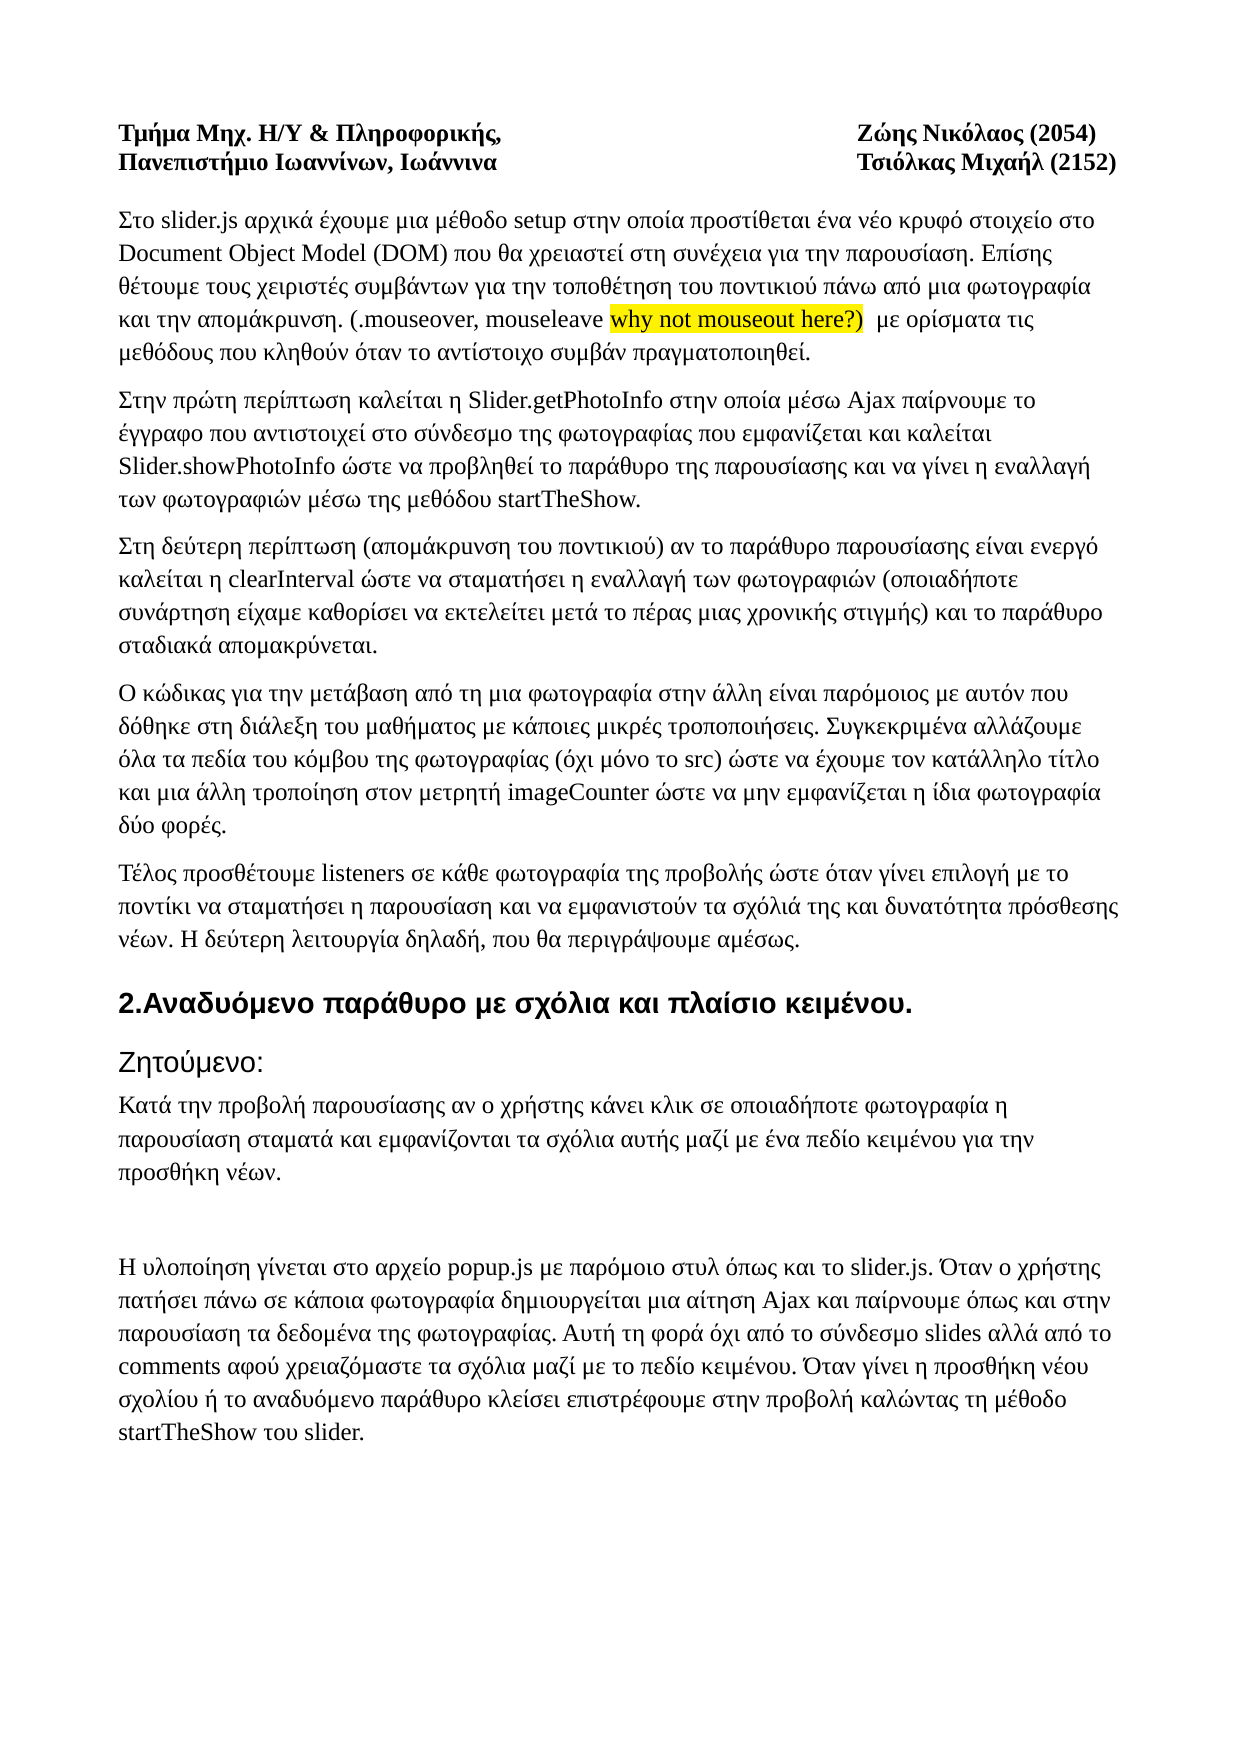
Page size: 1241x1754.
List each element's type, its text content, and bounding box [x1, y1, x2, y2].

text Στην πρώτη περίπτωση καλείται η Slider.getPhotoInfo στην οποία μέσω Ajax παίρνουμε το έγγραφο που αντιστοιχεί στο σύνδεσμο της φωτογραφίας που εμφανίζεται και καλείται Slider.showPhotoInfo ώστε να προβληθεί το παράθυρο της παρουσίασης και να γίνει η εναλλαγή των φωτογραφιών μέσω της μεθόδου startTheShow. [118, 385, 1122, 513]
subtitle Ζητούμενο: [118, 1044, 1122, 1078]
subtitle 2.Αναδυόμενο παράθυρο με σχόλια και πλαίσιο κειμένου. [118, 986, 1122, 1019]
text Τέλος προσθέτουμε listeners σε κάθε φωτογραφία της προβολής ώστε όταν γίνει επιλογή με το ποντίκι να σταματήσει η παρουσίαση και να εμφανιστούν τα σχόλιά της και δυνατότητα πρόσθεσης νέων. Η δεύτερη λειτουργία δηλαδή, που θα περιγράψουμε αμέσως. [118, 858, 1122, 953]
text Στο slider.js αρχικά έχουμε μια μέθοδο setup στην οποία προστίθεται ένα νέο κρυφό στοιχείο στο Document Object Model (DOM) που θα χρειαστεί στη συνέχεια για την παρουσίαση. Επίσης θέτουμε τους χειριστές συμβάντων για την τοποθέτηση του ποντικιού πάνω από μια φωτογραφία και την απομάκρuνση. (.mouseover, mouseleave why not mouseout here?) με ορίσματα τις μεθόδους που κληθούν όταν το αντίστοιχο συμβάν πραγματοποιηθεί. [118, 205, 1122, 366]
text Η υλοποίηση γίνεται στο αρχείο popup.js με παρόμοιο στυλ όπως και το slider.js. Όταν ο χρήστης πατήσει πάνω σε κάποια φωτογραφία δημιουργείται μια αίτηση Ajax και παίρνουμε όπως και στην παρουσίαση τα δεδομένα της φωτογραφίας. Αυτή τη φορά όχι από το σύνδεσμο slides αλλά από το comments αφού χρειαζόμαστε τα σχόλια μαζί με το πεδίο κειμένου. Όταν γίνει η προσθήκη νέου σχολίου ή το αναδυόμενο παράθυρο κλείσει επιστρέφουμε στην προβολή καλώντας τη μέθοδο startTheShow του slider. [118, 1252, 1122, 1446]
text Κατά την προβολή παρουσίασης αν ο χρήστης κάνει κλικ σε οποιαδήποτε φωτογραφία η παρουσίαση σταματά και εμφανίζονται τα σχόλια αυτής μαζί με ένα πεδίο κειμένου για την προσθήκη νέων. [118, 1091, 1122, 1185]
text Στη δεύτερη περίπτωση (απομάκρuνση του ποντικιού) αν το παράθυρο παρουσίασης είναι ενεργό καλείται η clearInterval ώστε να σταματήσει η εναλλαγή των φωτογραφιών (οποιαδήποτε συνάρτηση είχαμε καθορίσει να εκτελείτει μετά το πέρας μιας χρονικής στιγμής) και το παράθυρο σταδιακά απομακρύνεται. [118, 531, 1122, 659]
text Ο κώδικας για την μετάβαση από τη μια φωτογραφία στην άλλη είναι παρόμοιος με αυτόν που δόθηκε στη διάλεξη του μαθήματος με κάποιες μικρές τροποποιήσεις. Συγκεκριμένα αλλάζουμε όλα τα πεδία του κόμβου της φωτογραφίας (όχι μόνο το src) ώστε να έχουμε τον κατάλληλο τίτλο και μια άλλη τροποίηση στον μετρητή imageCounter ώστε να μην εμφανίζεται η ίδια φωτογραφία δύο φορές. [118, 678, 1122, 839]
